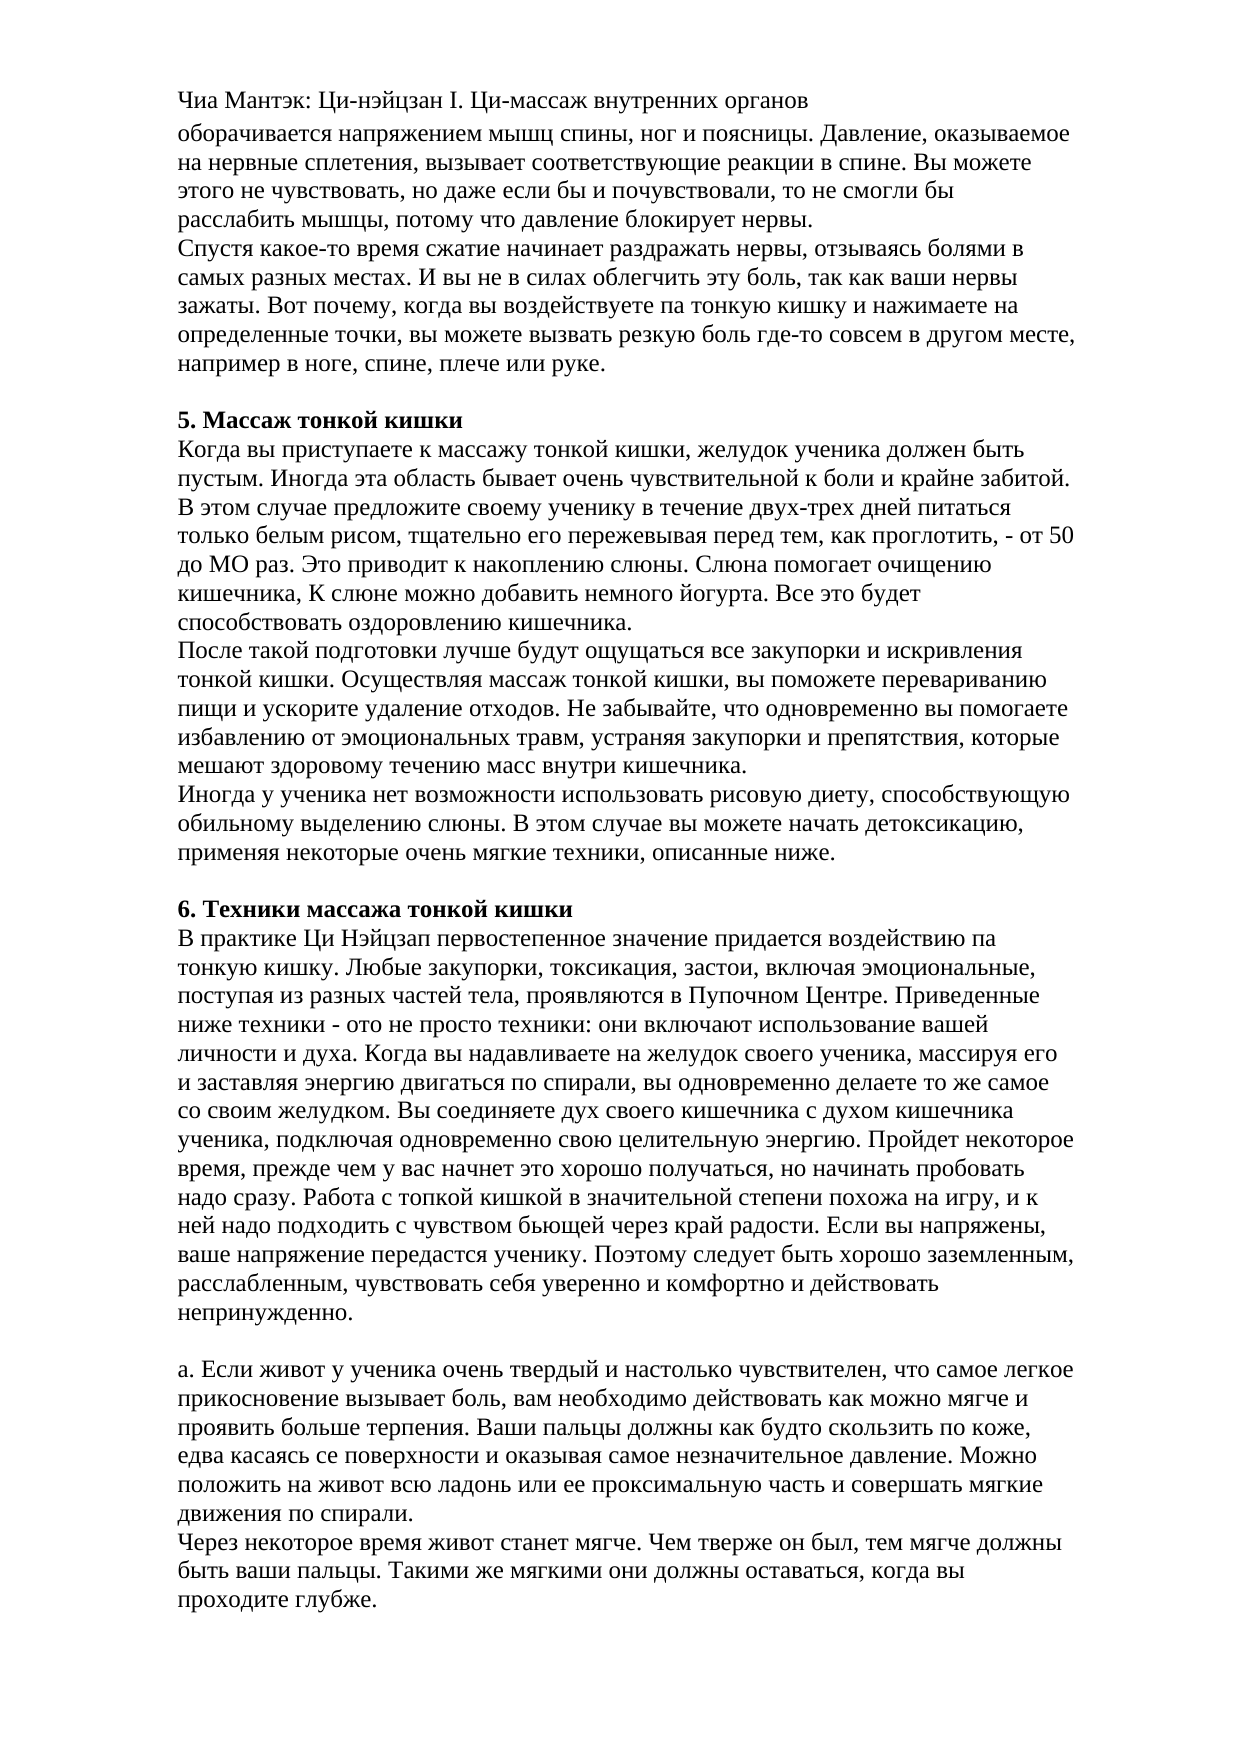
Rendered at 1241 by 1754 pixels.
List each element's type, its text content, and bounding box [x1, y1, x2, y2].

text оборачивается напряжением мышц спины, ног и поясницы. Давление, оказываемое на нервные сплетения, вызывает соответствующие реакции в спине. Вы можете этого не чувствовать, но даже если бы и почувствовали, то не смогли бы расслабить мышцы, потому что давление блокирует нервы. Спустя какое-то время сжатие начинает раздражать нервы, отзываясь болями в самых разных местах. И вы не в силах облегчить эту боль, так как ваши нервы зажаты. Вот почему, когда вы воздействуете па тонкую кишку и нажимаете на определенные точки, вы можете вызвать резкую боль где-то совсем в другом месте, например в ноге, спине, плече или руке. 5. Массаж тонкой кишки Когда вы приступаете к массажу тонкой кишки, желудок ученика должен быть пустым. Иногда эта область бывает очень чувствительной к боли и крайне забитой. В этом случае предложите своему ученику в течение двух-трех дней питаться только белым рисом, тщательно его пережевывая перед тем, как проглотить, - от 50 до МО раз. Это приводит к накоплению слюны. Слюна помогает очищению кишечника, К слюне можно добавить немного йогурта. Все это будет способствовать оздоровлению кишечника. После такой подготовки лучше будут ощущаться все закупорки и искривления тонкой кишки. Осуществляя массаж тонкой кишки, вы поможете перевариванию пищи и ускорите удаление отходов. Не забывайте, что одновременно вы помогаете избавлению от эмоциональных травм, устраняя закупорки и препятствия, которые мешают здоровому течению масс внутри кишечника. Иногда у ученика нет возможности использовать рисовую диету, способствующую обильному выделению слюны. В этом случае вы можете начать детоксикацию, применяя некоторые очень мягкие техники, описанные ниже. 6. Техники массажа тонкой кишки В практике Ци Нэйцзап первостепенное значение придается воздействию па тонкую кишку. Любые закупорки, токсикация, застои, включая эмоциональные, поступая из разных частей тела, проявляются в Пупочном Центре. Приведенные ниже техники - ото не просто техники: они включают использование вашей личности и духа. Когда вы надавливаете на желудок своего ученика, массируя его и заставляя энергию двигаться по спирали, вы одновременно делаете то же самое со своим желудком. Вы соединяете дух своего кишечника с духом кишечника ученика, подключая одновременно свою целительную энергию. Пройдет некоторое время, прежде чем у вас начнет это хорошо получаться, но начинать пробовать надо сразу. Работа с топкой кишкой в значительной степени похожа на игру, и к ней надо подходить с чувством бьющей через край радости. Если вы напряжены, ваше напряжение передастся ученику. Поэтому следует быть хорошо заземленным, расслабленным, чувствовать себя уверенно и комфортно и действовать непринужденно. a. Если живот у ученика очень твердый и настолько чувствителен, что самое легкое прикосновение вызывает боль, вам необходимо действовать как можно мягче и проявить больше терпения. Ваши пальцы должны как будто скользить по коже, едва касаясь се поверхности и оказывая самое незначительное давление. Можно положить на живот всю ладонь или ее проксимальную часть и совершать мягкие движения по спирали. Через некоторое время живот станет мягче. Чем тверже он был, тем мягче должны быть ваши пальцы. Такими же мягкими они должны оставаться, когда вы проходите глубже. [177, 118, 1076, 1613]
